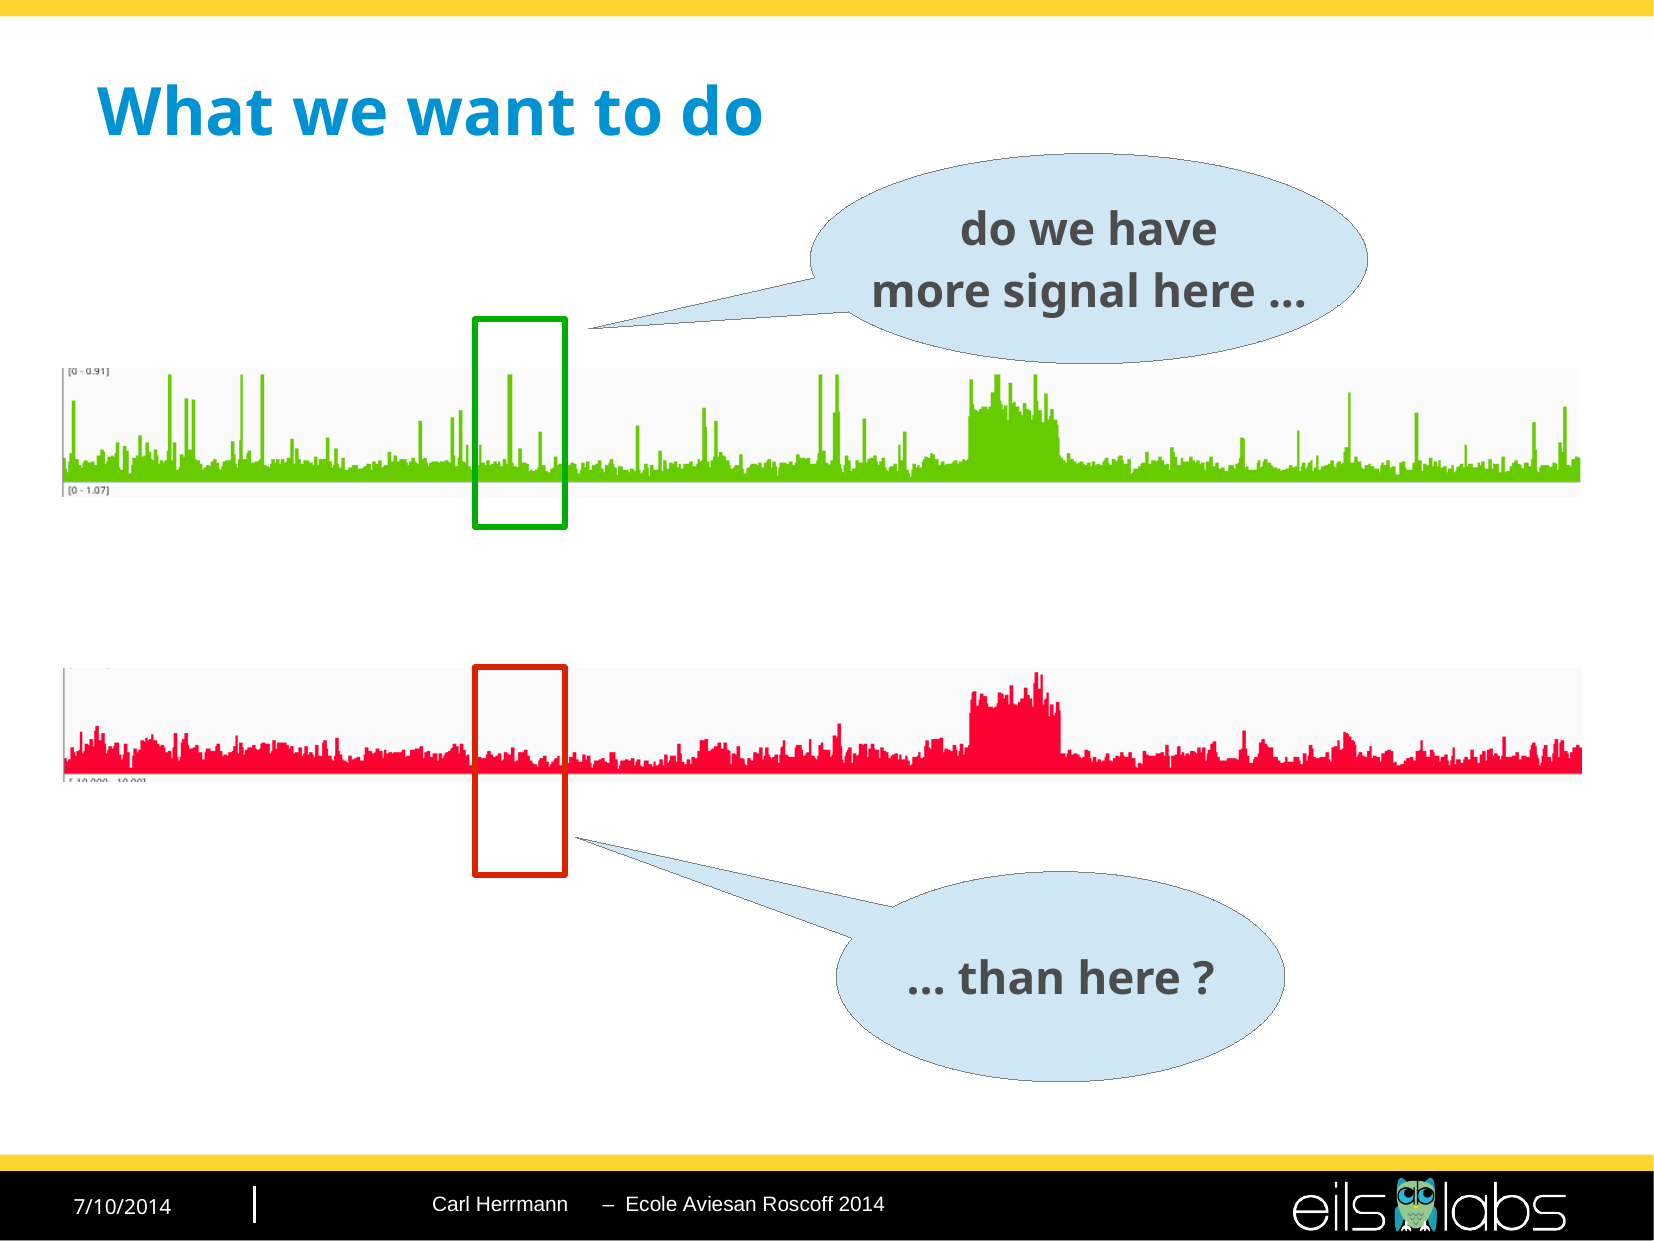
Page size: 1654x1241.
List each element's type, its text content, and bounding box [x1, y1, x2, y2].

picture [61, 668, 472, 782]
text_box do we have more signal here ... [588, 153, 1368, 364]
picture [478, 368, 562, 497]
picture [60, 368, 472, 497]
picture [1292, 1177, 1566, 1232]
picture [478, 670, 562, 782]
picture [568, 368, 1581, 497]
picture [568, 668, 1590, 782]
title What we want to do [82, 61, 1571, 168]
text_box … than here ? [575, 837, 1285, 1082]
